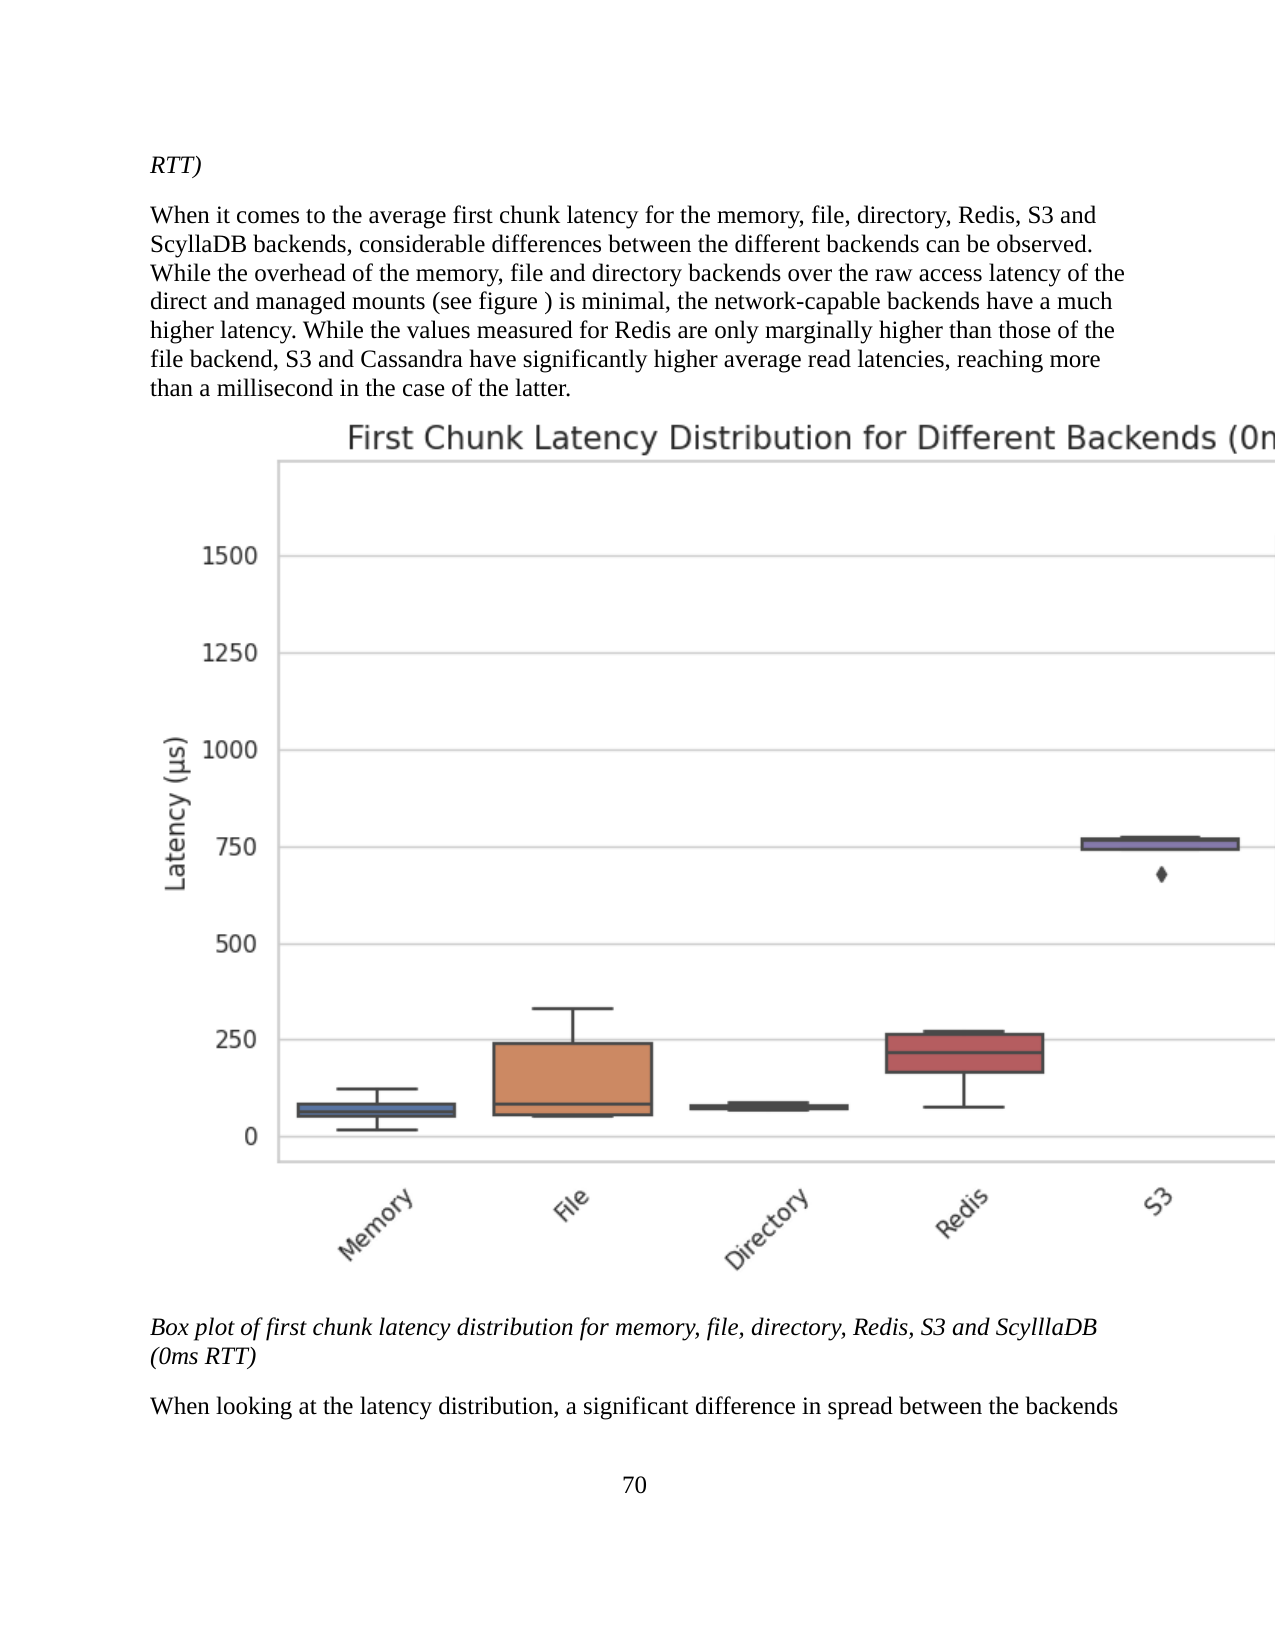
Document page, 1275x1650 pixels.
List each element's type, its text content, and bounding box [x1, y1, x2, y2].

picture [150, 410, 1275, 1300]
text Box plot of first chunk latency distribution for memory, file, directory, Redis, S3 and ScylllaDB (0ms RTT) [150, 1312, 1125, 1370]
text When looking at the latency distribution, a significant difference in spread between the backends [150, 1391, 1125, 1420]
text RTT) [150, 150, 1125, 179]
text When it comes to the average first chunk latency for the memory, file, directory, Redis, S3 and ScyllaDB backends, considerable differences between the different backends can be observed. While the overhead of the memory, file and directory backends over the raw access latency of the direct and managed mounts (see figure ) is minimal, the network-capable backends have a much higher latency. While the values measured for Redis are only marginally higher than those of the file backend, S3 and Cassandra have significantly higher average read latencies, reaching more than a millisecond in the case of the latter. [150, 200, 1125, 401]
